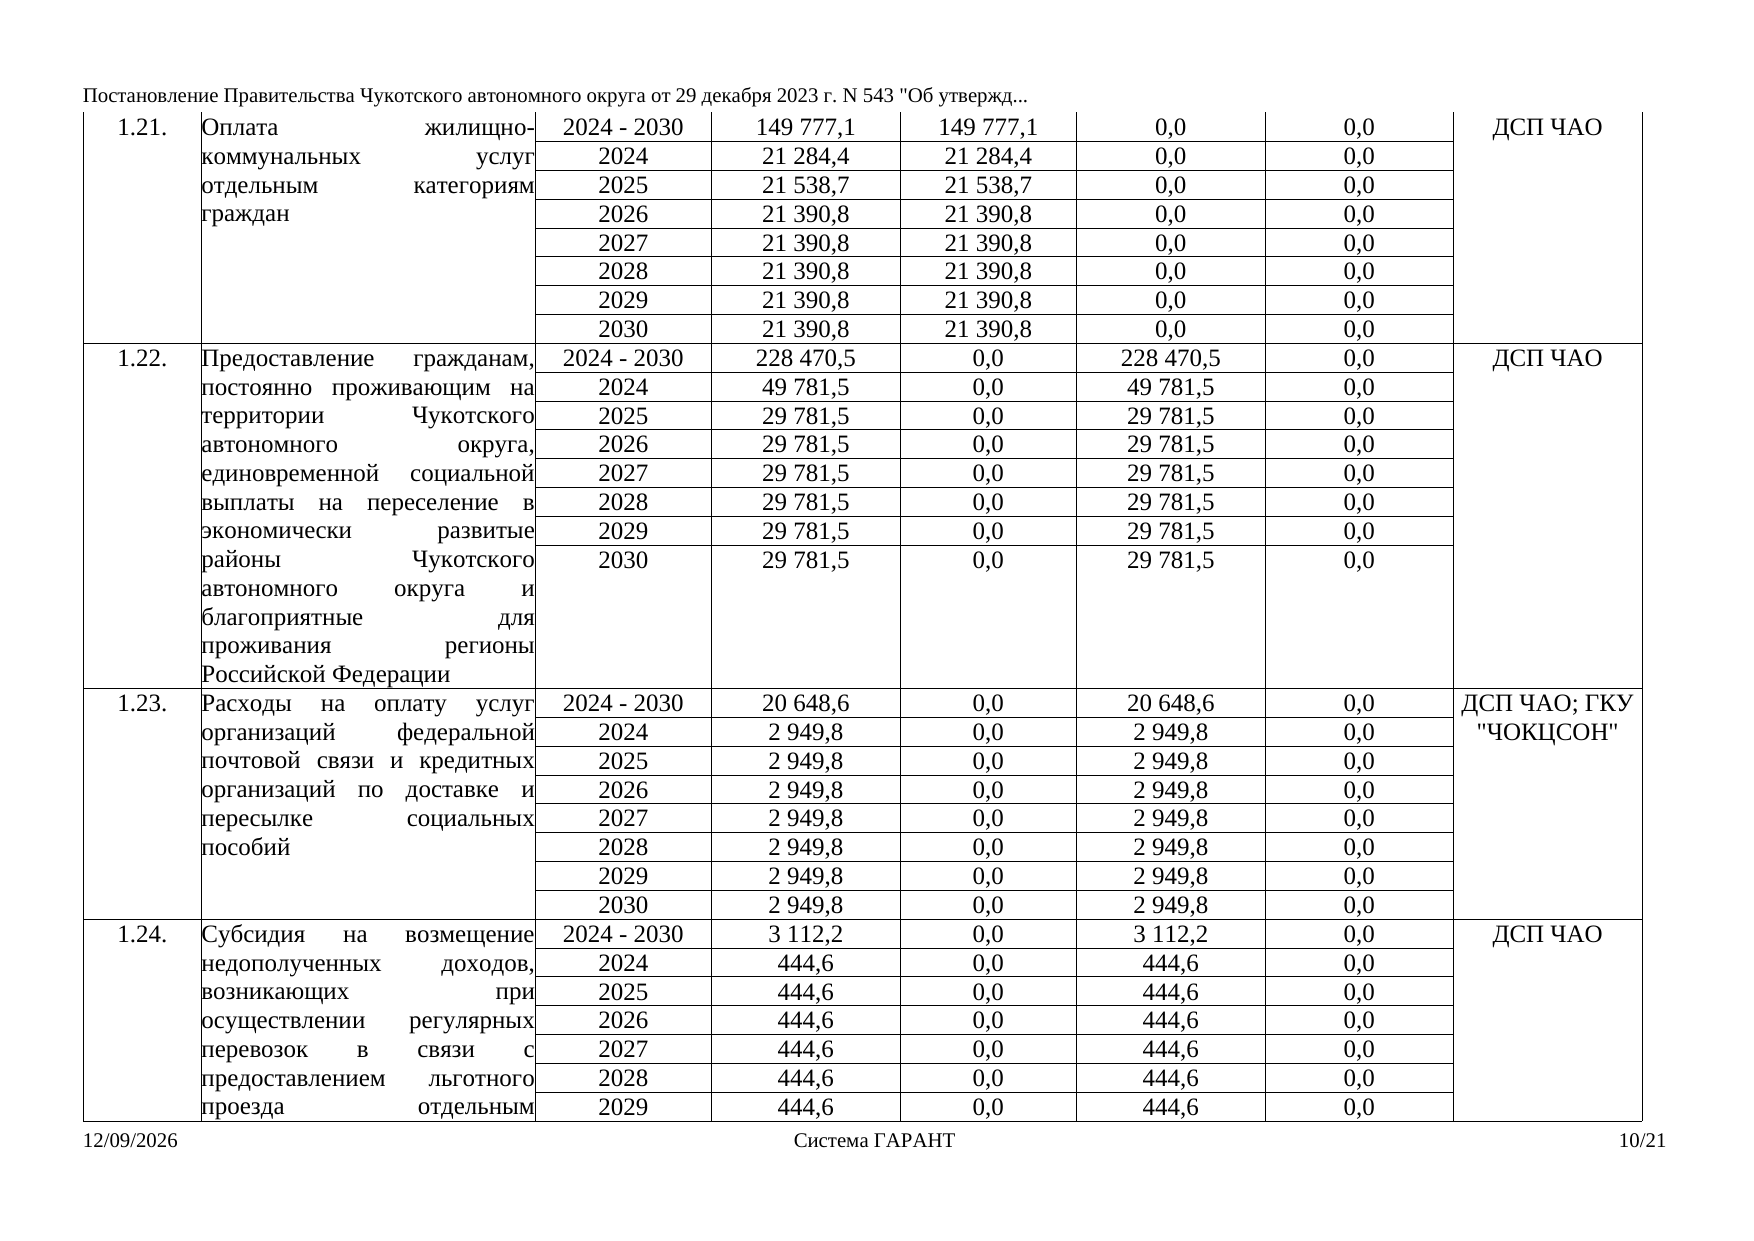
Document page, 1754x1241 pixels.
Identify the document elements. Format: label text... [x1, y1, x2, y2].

table_cell 0,0 [1266, 517, 1453, 545]
table_cell 444,6 [1077, 977, 1265, 1005]
table_cell 0,0 [901, 977, 1076, 1005]
table_cell 1.23. [84, 689, 201, 919]
table_cell 0,0 [1266, 373, 1453, 401]
table_cell 2029 [536, 1093, 711, 1121]
table_cell 0,0 [1266, 833, 1453, 861]
table_cell 29 781,5 [712, 459, 900, 487]
table_cell 0,0 [1266, 1035, 1453, 1063]
table_cell 2027 [536, 804, 711, 832]
table_cell 0,0 [901, 804, 1076, 832]
table_cell 21 390,8 [901, 229, 1076, 256]
table_cell 2 949,8 [712, 891, 900, 919]
table_cell 21 390,8 [712, 315, 900, 343]
table_cell 0,0 [1266, 862, 1453, 890]
table_cell 2 949,8 [712, 776, 900, 803]
table_cell 444,6 [1077, 1093, 1265, 1121]
table_cell 2 949,8 [1077, 891, 1265, 919]
table_cell 20 648,6 [1077, 689, 1265, 717]
table_cell 0,0 [1077, 229, 1265, 256]
table_cell 21 390,8 [712, 286, 900, 314]
table_cell 49 781,5 [712, 373, 900, 401]
table_cell 2 949,8 [1077, 776, 1265, 803]
table_cell 2 949,8 [712, 718, 900, 746]
table_cell 0,0 [901, 344, 1076, 372]
table_cell 21 390,8 [712, 257, 900, 285]
table_cell 0,0 [1077, 112, 1265, 141]
table_cell 29 781,5 [1077, 402, 1265, 429]
table_cell Оплата жилищно-коммунальных услуг отдельным категориям граждан [202, 112, 535, 343]
table_cell 2024 - 2030 [536, 344, 711, 372]
table_cell 0,0 [901, 776, 1076, 803]
table_cell 2024 [536, 142, 711, 170]
table_cell 2026 [536, 776, 711, 803]
table_cell 444,6 [712, 1035, 900, 1063]
table_cell Предоставление гражданам, постоянно проживающим на территории Чукотского автономного округа, единовременной социальной выплаты на переселение в экономически развитые районы Чукотского автономного округа и благоприятные для проживания регионы Российской Федерации [202, 344, 535, 688]
table_cell 2 949,8 [1077, 833, 1265, 861]
table_cell 2024 - 2030 [536, 689, 711, 717]
table_cell 0,0 [1266, 689, 1453, 717]
table_cell 0,0 [1266, 1064, 1453, 1092]
table_cell 0,0 [1266, 488, 1453, 516]
table_cell 0,0 [1266, 229, 1453, 256]
table_cell 2029 [536, 862, 711, 890]
table_cell 21 538,7 [712, 171, 900, 199]
table_cell 2 949,8 [712, 747, 900, 775]
table_cell ДСП ЧАО [1454, 344, 1642, 688]
table_cell 0,0 [1266, 1093, 1453, 1121]
table_cell 0,0 [901, 718, 1076, 746]
table_cell 0,0 [1266, 920, 1453, 948]
table_cell 0,0 [901, 459, 1076, 487]
table_cell 0,0 [901, 517, 1076, 545]
table_cell 444,6 [712, 1093, 900, 1121]
table_cell 0,0 [1266, 949, 1453, 976]
table_cell 2030 [536, 315, 711, 343]
table_cell 2024 [536, 373, 711, 401]
table_cell 21 390,8 [901, 257, 1076, 285]
table_cell 0,0 [1266, 112, 1453, 141]
table_cell 228 470,5 [1077, 344, 1265, 372]
table_cell ДСП ЧАО [1454, 112, 1642, 343]
table_cell 0,0 [1266, 546, 1453, 688]
table_cell 20 648,6 [712, 689, 900, 717]
table_cell 0,0 [1266, 430, 1453, 458]
table_cell 0,0 [1077, 315, 1265, 343]
table_cell 0,0 [1266, 142, 1453, 170]
table_cell Субсидия на возмещение недополученных доходов, возникающих при осуществлении регулярных перевозок в связи с предоставлением льготного проезда отдельным [202, 920, 535, 1121]
table_cell 0,0 [1266, 977, 1453, 1005]
table_cell 49 781,5 [1077, 373, 1265, 401]
table_cell 2028 [536, 1064, 711, 1092]
table_cell 2030 [536, 546, 711, 688]
table_cell 2 949,8 [712, 804, 900, 832]
table_cell 0,0 [1266, 257, 1453, 285]
table_cell 0,0 [901, 920, 1076, 948]
table_cell 3 112,2 [1077, 920, 1265, 948]
table_cell 0,0 [1266, 776, 1453, 803]
table_cell 21 284,4 [712, 142, 900, 170]
table_cell 1.24. [84, 920, 201, 1121]
table_cell 29 781,5 [712, 546, 900, 688]
table_cell 0,0 [1266, 286, 1453, 314]
table_cell 2029 [536, 286, 711, 314]
table_cell 0,0 [1077, 142, 1265, 170]
table_cell 444,6 [1077, 1006, 1265, 1034]
table_cell 2 949,8 [1077, 862, 1265, 890]
table_cell 29 781,5 [712, 430, 900, 458]
table_cell 444,6 [712, 949, 900, 976]
table_cell 0,0 [901, 689, 1076, 717]
table_cell 2028 [536, 833, 711, 861]
table_cell 21 390,8 [712, 200, 900, 228]
table_cell 29 781,5 [712, 402, 900, 429]
table_cell 0,0 [901, 891, 1076, 919]
table_cell 0,0 [901, 1006, 1076, 1034]
table_cell 149 777,1 [712, 112, 900, 141]
table_cell 0,0 [901, 833, 1076, 861]
table_cell 0,0 [901, 430, 1076, 458]
table_cell 444,6 [1077, 1064, 1265, 1092]
table_cell 2 949,8 [1077, 804, 1265, 832]
table_cell 444,6 [1077, 949, 1265, 976]
table_cell 0,0 [1077, 286, 1265, 314]
table_cell 2025 [536, 977, 711, 1005]
table_cell ДСП ЧАО [1454, 920, 1642, 1121]
table_cell 2024 - 2030 [536, 112, 711, 141]
table_cell Расходы на оплату услуг организаций федеральной почтовой связи и кредитных организаций по доставке и пересылке социальных пособий [202, 689, 535, 919]
table_cell 0,0 [1266, 747, 1453, 775]
table_cell 2030 [536, 891, 711, 919]
table_cell 0,0 [1266, 459, 1453, 487]
table_cell 29 781,5 [1077, 459, 1265, 487]
table_cell 21 390,8 [901, 200, 1076, 228]
table_cell 21 390,8 [901, 286, 1076, 314]
table_cell 444,6 [712, 1006, 900, 1034]
table_cell 1.22. [84, 344, 201, 688]
table_cell 0,0 [1077, 171, 1265, 199]
table_cell 0,0 [901, 1093, 1076, 1121]
table_cell 0,0 [1266, 344, 1453, 372]
table_cell 2025 [536, 171, 711, 199]
table_cell 2026 [536, 200, 711, 228]
table_cell 29 781,5 [712, 488, 900, 516]
table_cell 2024 [536, 949, 711, 976]
table_cell 2026 [536, 430, 711, 458]
table_cell 21 538,7 [901, 171, 1076, 199]
table_cell 3 112,2 [712, 920, 900, 948]
table_cell 2 949,8 [712, 862, 900, 890]
table_cell 29 781,5 [1077, 488, 1265, 516]
table_cell 21 284,4 [901, 142, 1076, 170]
table_cell 29 781,5 [712, 517, 900, 545]
table_cell 2 949,8 [1077, 747, 1265, 775]
table_cell 0,0 [1266, 804, 1453, 832]
table_cell 0,0 [901, 546, 1076, 688]
table_cell 2024 [536, 718, 711, 746]
table_cell 21 390,8 [712, 229, 900, 256]
table_cell 0,0 [1266, 315, 1453, 343]
table_cell 2027 [536, 459, 711, 487]
table_cell 0,0 [901, 949, 1076, 976]
table_cell 0,0 [1266, 171, 1453, 199]
table_cell 2027 [536, 229, 711, 256]
table_cell 2028 [536, 257, 711, 285]
table_cell 2029 [536, 517, 711, 545]
table_cell 2028 [536, 488, 711, 516]
table_cell 0,0 [1266, 402, 1453, 429]
table_cell 0,0 [1077, 257, 1265, 285]
table_cell 29 781,5 [1077, 517, 1265, 545]
table_cell 29 781,5 [1077, 430, 1265, 458]
table_cell 21 390,8 [901, 315, 1076, 343]
table_cell 149 777,1 [901, 112, 1076, 141]
table_cell ДСП ЧАО; ГКУ "ЧОКЦСОН" [1454, 689, 1642, 919]
table_cell 444,6 [712, 1064, 900, 1092]
table_cell 2026 [536, 1006, 711, 1034]
table_cell 2024 - 2030 [536, 920, 711, 948]
table_cell 444,6 [712, 977, 900, 1005]
table_cell 0,0 [1266, 891, 1453, 919]
table_cell 444,6 [1077, 1035, 1265, 1063]
table_cell 0,0 [1077, 200, 1265, 228]
table_cell 0,0 [901, 1035, 1076, 1063]
table_cell 1.21. [84, 112, 201, 343]
table_cell 2 949,8 [712, 833, 900, 861]
table_cell 0,0 [901, 862, 1076, 890]
table_cell 0,0 [1266, 1006, 1453, 1034]
table_cell 0,0 [1266, 200, 1453, 228]
table_cell 2027 [536, 1035, 711, 1063]
table_cell 29 781,5 [1077, 546, 1265, 688]
table_cell 228 470,5 [712, 344, 900, 372]
table_cell 0,0 [901, 488, 1076, 516]
table_cell 2 949,8 [1077, 718, 1265, 746]
table_cell 0,0 [901, 373, 1076, 401]
table_cell 2025 [536, 402, 711, 429]
table_cell 0,0 [901, 747, 1076, 775]
table_cell 0,0 [901, 1064, 1076, 1092]
table_cell 2025 [536, 747, 711, 775]
table_cell 0,0 [901, 402, 1076, 429]
table_cell 0,0 [1266, 718, 1453, 746]
